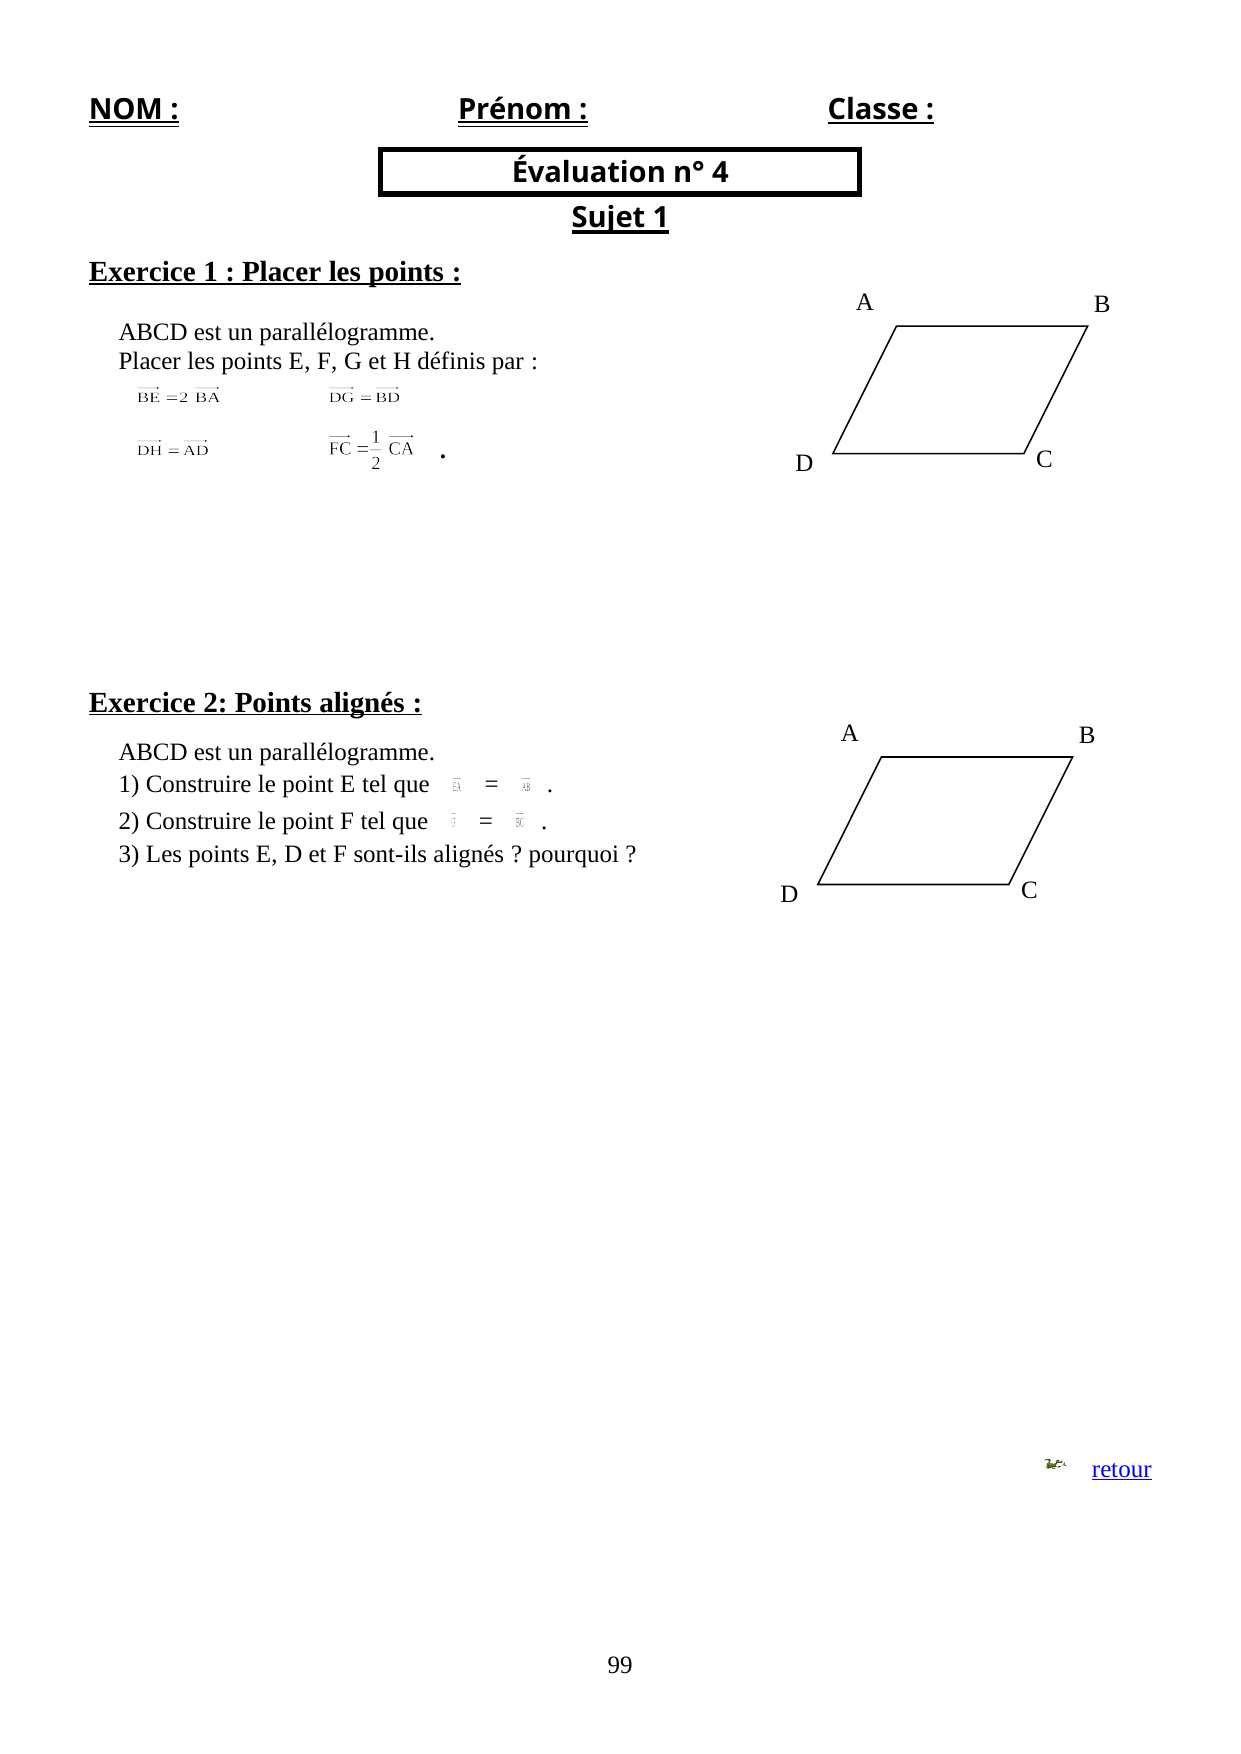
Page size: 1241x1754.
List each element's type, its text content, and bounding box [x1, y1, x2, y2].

text NOM : Prénom : Classe : [89, 89, 1151, 128]
text Exercice 2: Points alignés : [89, 685, 1151, 718]
text Placer les points E, F, G et H définis par : [118, 346, 885, 375]
text 2) Construire le point F tel que = . [118, 802, 857, 839]
text 1) Construire le point E tel que = . [118, 766, 875, 802]
text [1052, 766, 1151, 802]
text retour [89, 1449, 1151, 1483]
text [1019, 839, 1151, 868]
text [1065, 346, 1151, 375]
text 3) Les points E, D et F sont-ils alignés ? pourquoi ? [118, 839, 839, 868]
text [1033, 802, 1151, 839]
text ABCD est un parallélogramme. [118, 737, 1151, 766]
table_header Évaluation n° 4 [383, 152, 857, 191]
table_cell Sujet 1 [381, 197, 859, 236]
text ABCD est un parallélogramme. [89, 317, 1151, 346]
text Exercice 1 : Placer les points : [89, 254, 1151, 288]
text . [118, 417, 1151, 482]
